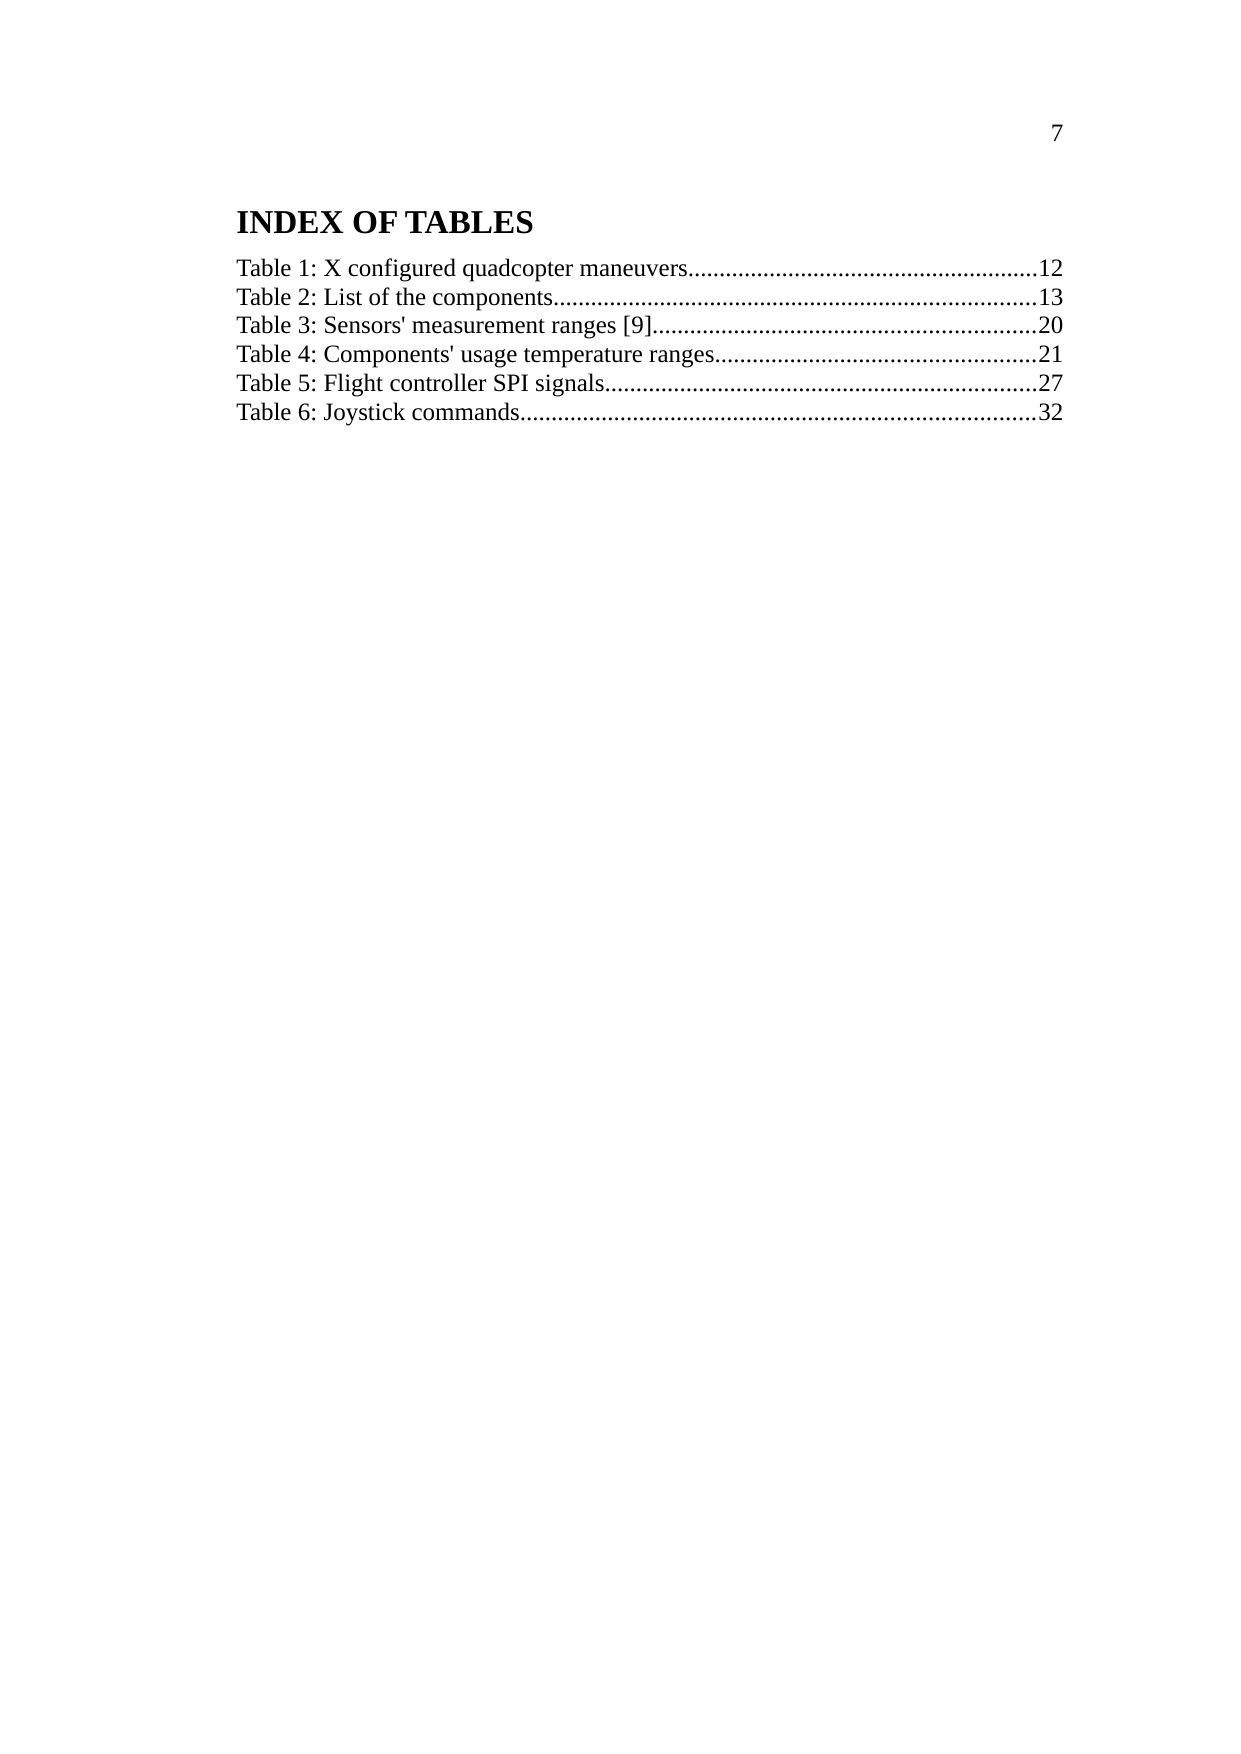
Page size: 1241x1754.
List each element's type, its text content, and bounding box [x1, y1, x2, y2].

text Table 2: List of the components 13 [236, 282, 1063, 311]
text Table 3: Sensors' measurement ranges [9] 20 [236, 311, 1063, 339]
text Table 1: X configured quadcopter maneuvers 12 [236, 253, 1063, 282]
text Table 5: Flight controller SPI signals 27 [236, 368, 1063, 397]
subtitle Index of tables [236, 202, 1063, 241]
text Table 6: Joystick commands 32 [236, 397, 1063, 426]
text Table 4: Components' usage temperature ranges 21 [236, 339, 1063, 368]
